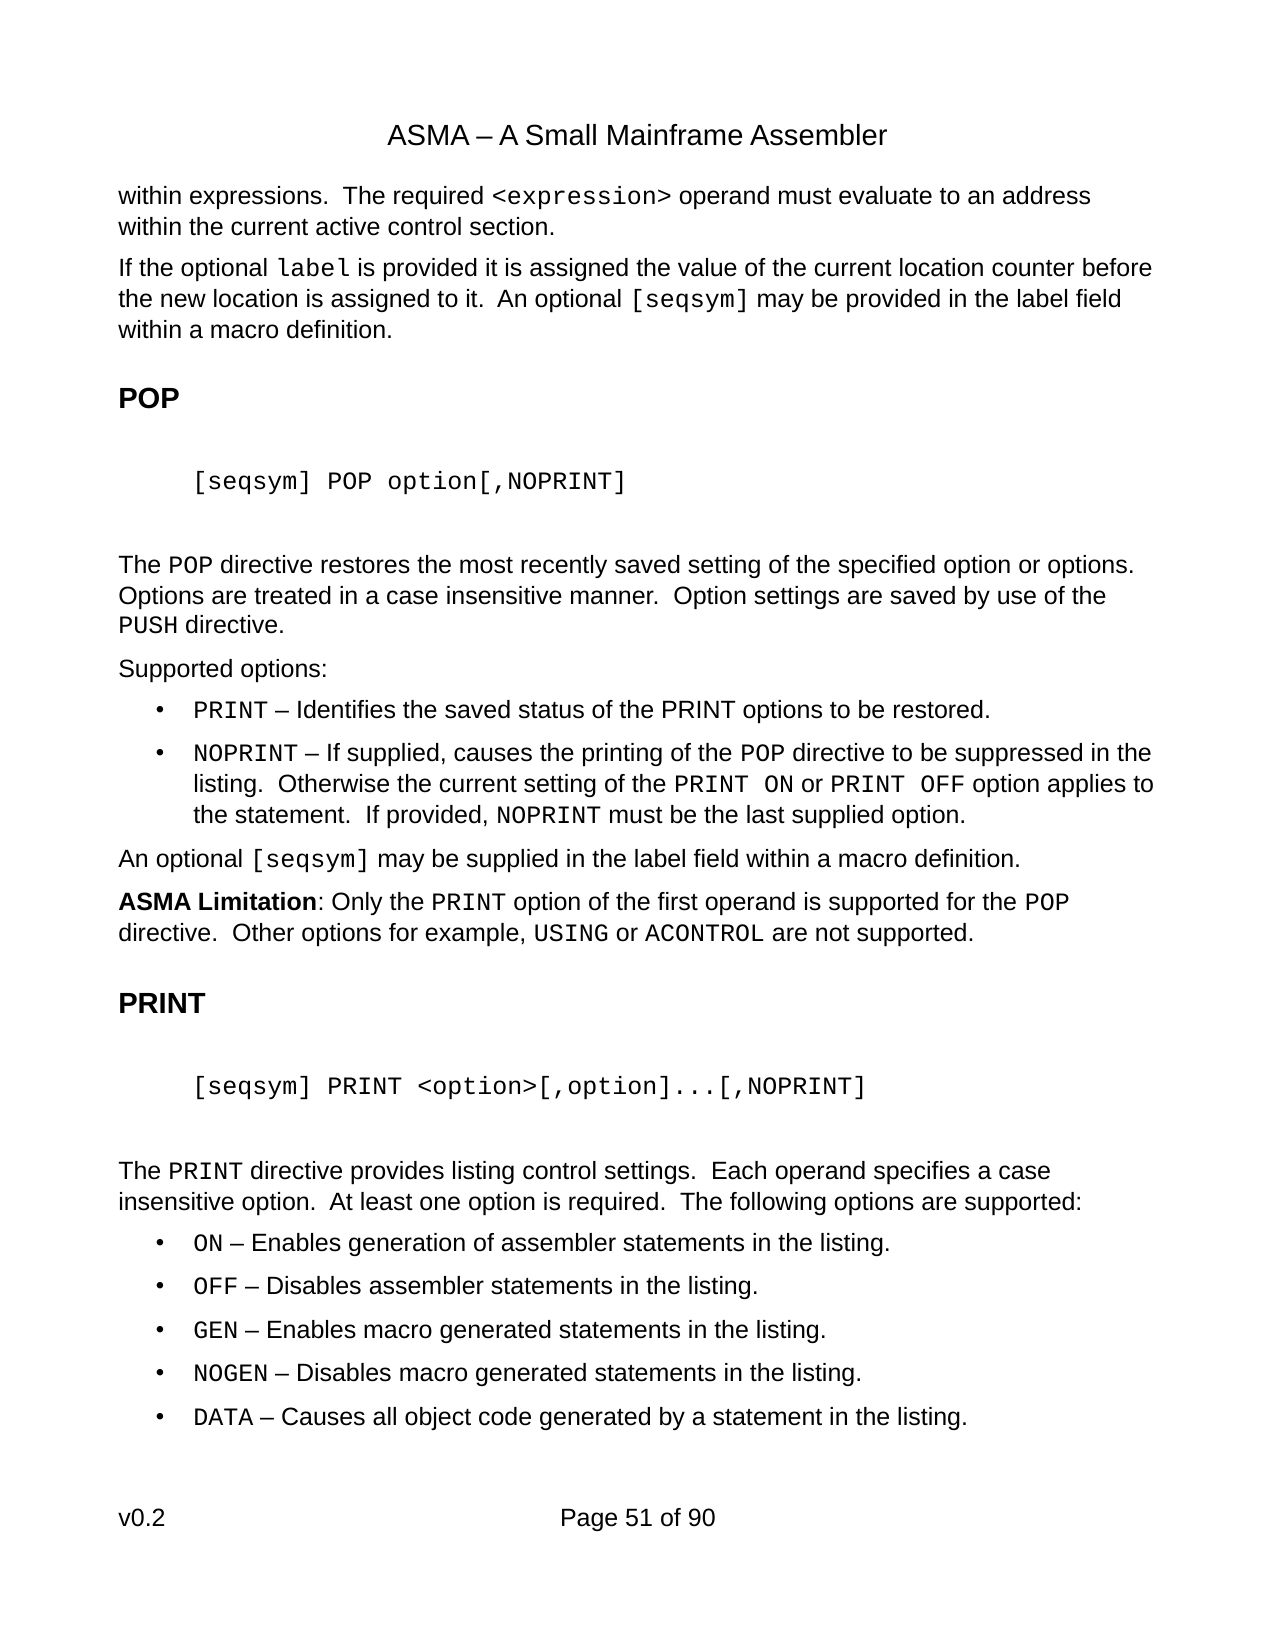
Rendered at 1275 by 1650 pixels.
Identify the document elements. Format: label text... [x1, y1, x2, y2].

text [seqsym] PRINT <option>[,option]...[,NOPRINT] [192, 1074, 1157, 1102]
text If the optional label is provided it is assigned the value of the current location counter before the new location is assigned to it. An optional [seqsym] may be provided in the label field within a macro definition. [118, 253, 1157, 344]
text An optional [seqsym] may be supplied in the label field within a macro definition. [118, 843, 1157, 874]
list GEN – Enables macro generated statements in the listing. [156, 1315, 1157, 1346]
list NOGEN – Disables macro generated statements in the listing. [156, 1358, 1157, 1389]
list DATA – Causes all object code generated by a statement in the listing. [156, 1402, 1157, 1433]
text Supported options: [118, 653, 1157, 682]
text ASMA Limitation: Only the PRINT option of the first operand is supported for the POP directive. Other options for example, USING or ACONTROL are not supported. [118, 887, 1157, 949]
text The PRINT directive provides listing control settings. Each operand specifies a case insensitive option. At least one option is required. The following options are supported: [118, 1156, 1157, 1215]
list PRINT – Identifies the saved status of the PRINT options to be restored. [156, 695, 1157, 726]
text [seqsym] POP option[,NOPRINT] [192, 469, 1157, 497]
list ON – Enables generation of assembler statements in the listing. [156, 1228, 1157, 1259]
subtitle POP [118, 381, 1157, 415]
text The POP directive restores the most recently saved setting of the specified option or options. Options are treated in a case insensitive manner. Option settings are saved by use of the PUSH directive. [118, 550, 1157, 641]
text within expressions. The required <expression> operand must evaluate to an address within the current active control section. [118, 181, 1157, 241]
subtitle PRINT [118, 986, 1157, 1020]
list OFF – Disables assembler statements in the listing. [156, 1271, 1157, 1302]
list NOPRINT – If supplied, causes the printing of the POP directive to be suppressed in the listing. Otherwise the current setting of the PRINT ON or PRINT OFF option applies to the statement. If provided, NOPRINT must be the last supplied option. [156, 738, 1157, 831]
